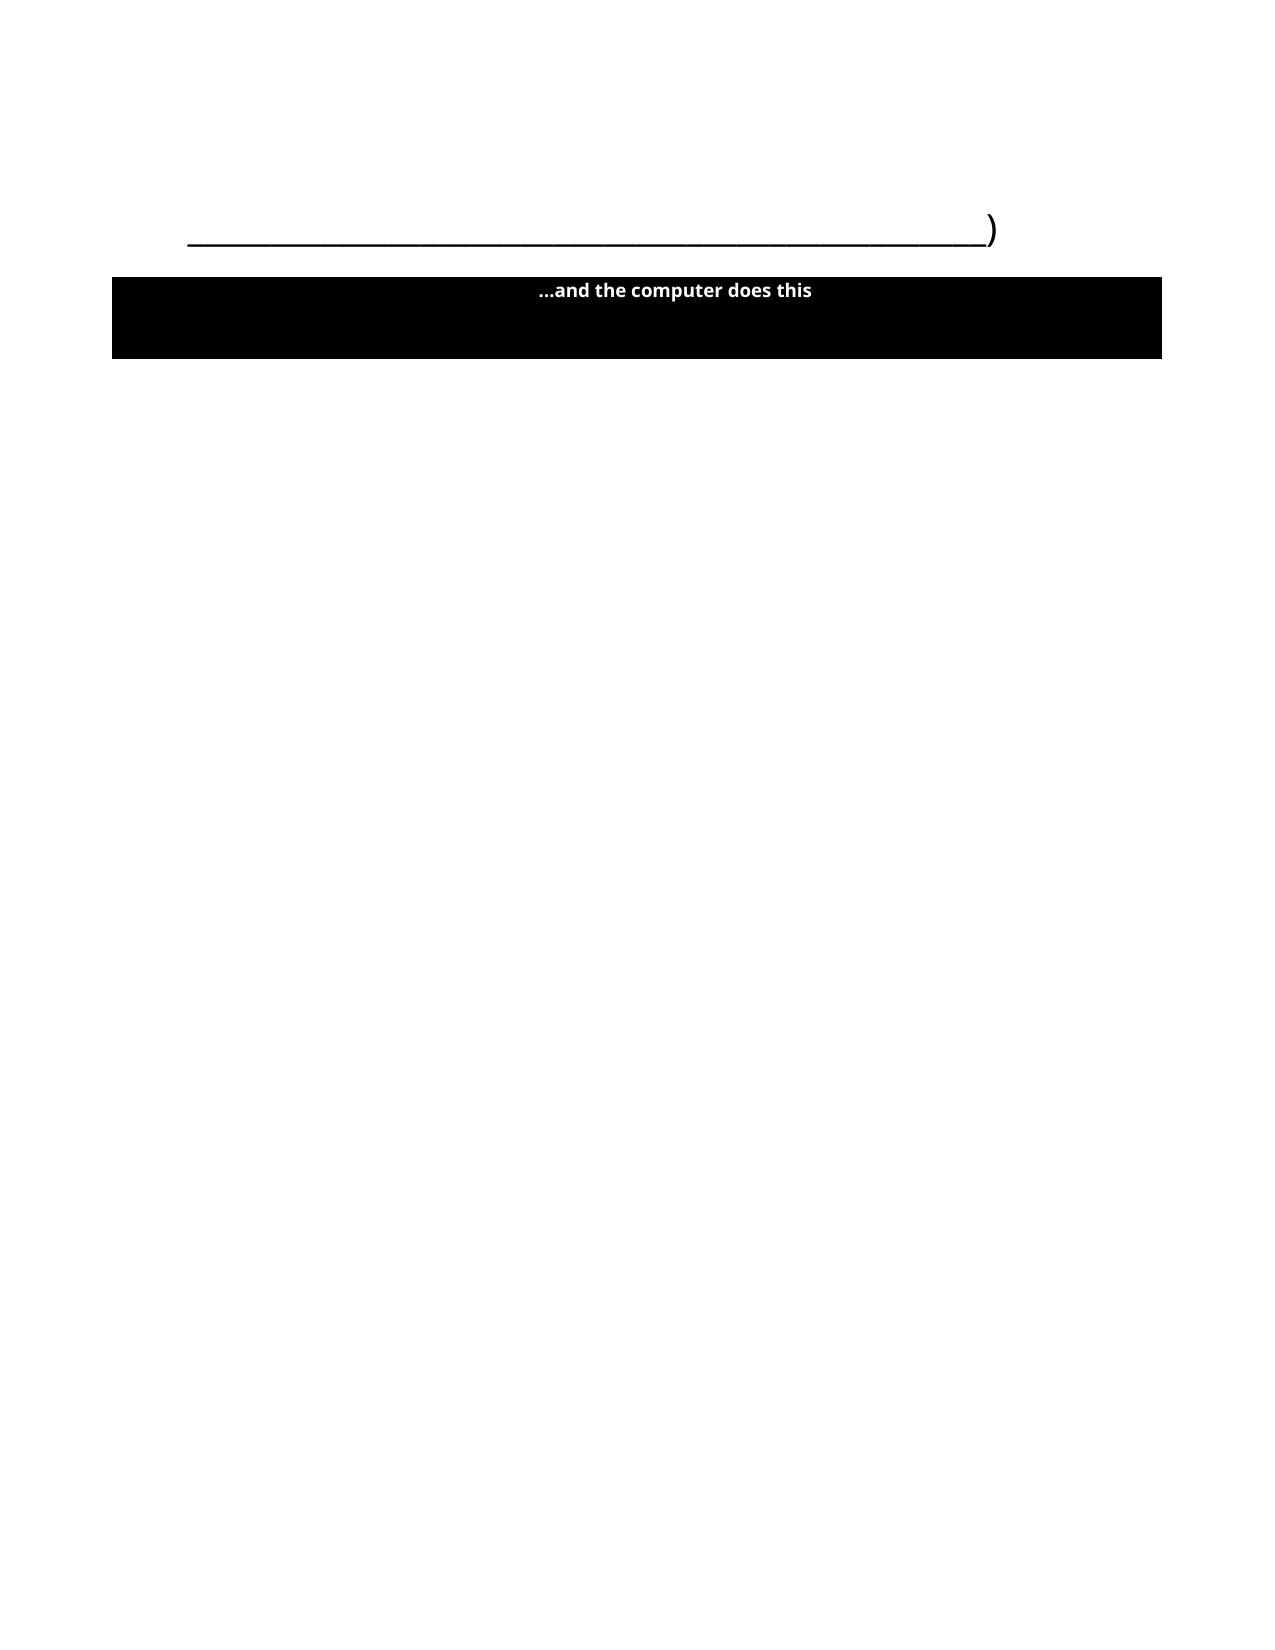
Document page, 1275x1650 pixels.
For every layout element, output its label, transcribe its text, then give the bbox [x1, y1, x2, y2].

text ________________________________________________) [112, 201, 1162, 252]
subtitle …and the computer does this [112, 277, 1162, 303]
